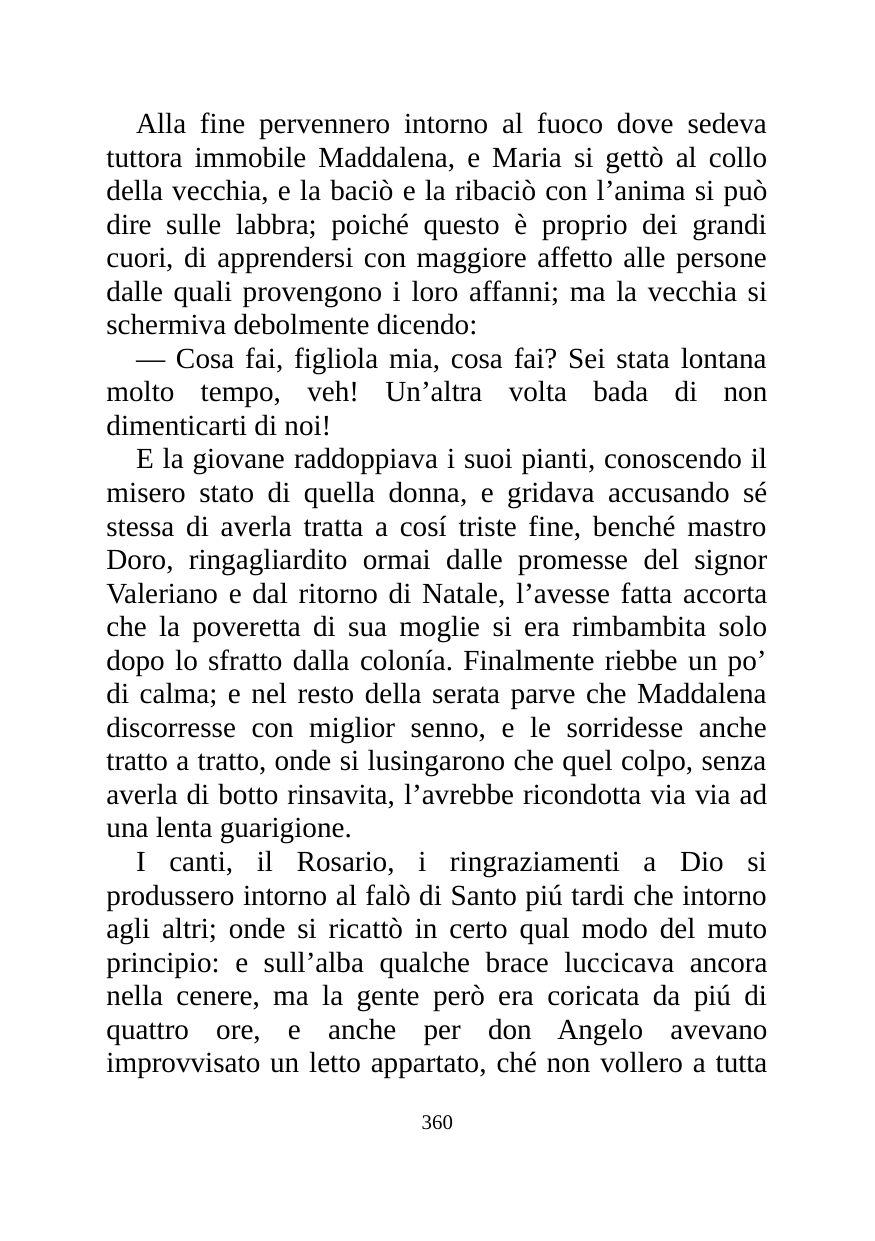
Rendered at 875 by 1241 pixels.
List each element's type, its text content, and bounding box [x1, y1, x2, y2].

text Alla fine pervennero intorno al fuoco dove sedeva tuttora immobile Maddalena, e Maria si gettò al collo della vecchia, e la baciò e la ribaciò con l’anima si può dire sulle labbra; poiché questo è proprio dei grandi cuori, di apprendersi con maggiore affetto alle persone dalle quali provengono i loro affanni; ma la vecchia si schermiva debolmente dicendo: [106, 106, 768, 341]
text I canti, il Rosario, i ringraziamenti a Dio si produssero intorno al falò di Santo piú tardi che intorno agli altri; onde si ricattò in certo qual modo del muto principio: e sull’alba qualche brace luccicava ancora nella cenere, ma la gente però era coricata da piú di quattro ore, e anche per don Angelo avevano improvvisato un letto appartato, ché non vollero a tutta [106, 844, 768, 1079]
text — Cosa fai, figliola mia, cosa fai? Sei stata lontana molto tempo, veh! Un’altra volta bada di non dimenticarti di noi! [106, 341, 768, 442]
text E la giovane raddoppiava i suoi pianti, conoscendo il misero stato di quella donna, e gridava accusando sé stessa di averla tratta a cosí triste fine, benché mastro Doro, ringagliardito ormai dalle promesse del signor Valeriano e dal ritorno di Natale, l’avesse fatta accorta che la poveretta di sua moglie si era rimbambita solo dopo lo sfratto dalla colonía. Finalmente riebbe un po’ di calma; e nel resto della serata parve che Maddalena discorresse con miglior senno, e le sorridesse anche tratto a tratto, onde si lusingarono che quel colpo, senza averla di botto rinsavita, l’avrebbe ricondotta via via ad una lenta guarigione. [106, 442, 768, 844]
